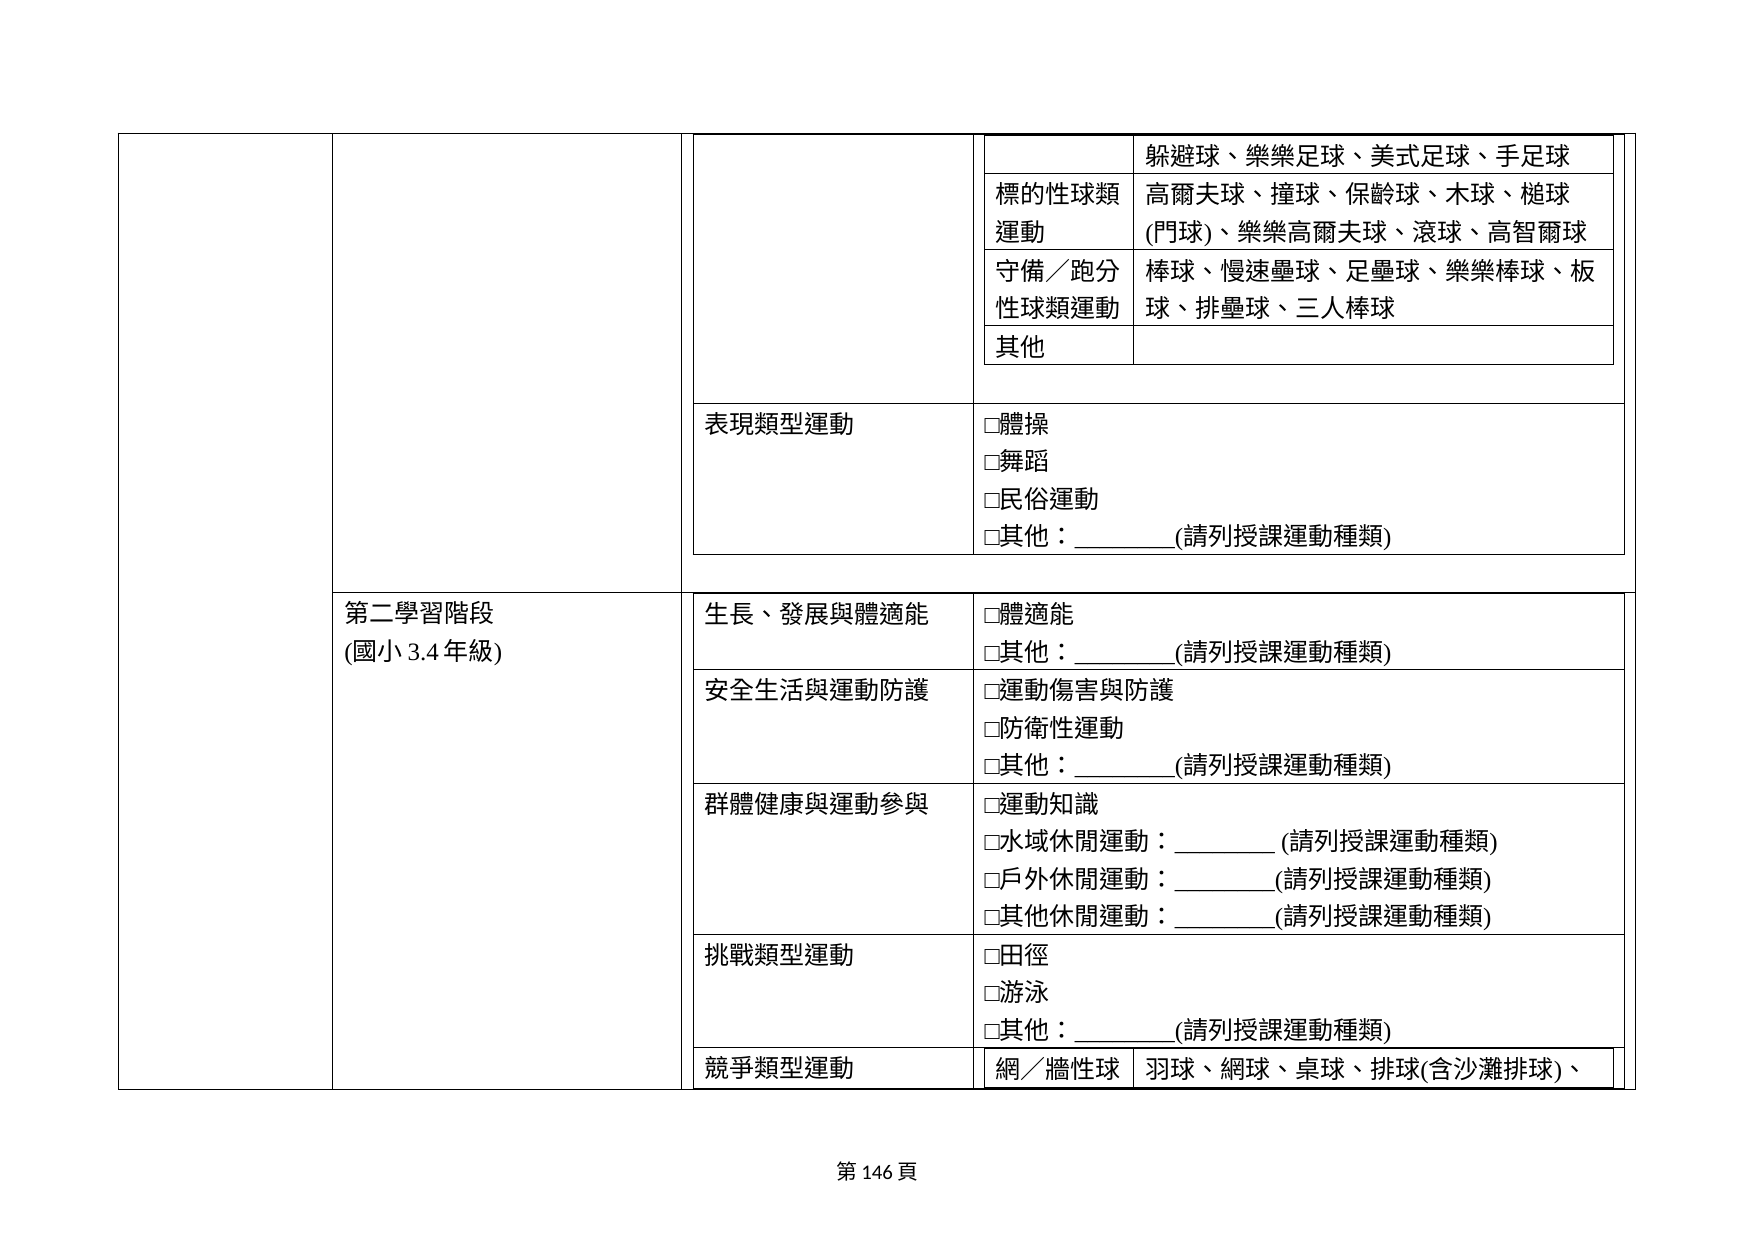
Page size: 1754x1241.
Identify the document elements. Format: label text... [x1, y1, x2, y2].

table_cell [119, 134, 332, 1089]
table_cell [1614, 1048, 1624, 1088]
table_cell 表現類型運動 [694, 404, 973, 553]
table_header □體適能 □其他：________(請列授課運動種類) [974, 594, 1624, 669]
table_cell [1134, 326, 1613, 364]
table_cell 競爭類型運動 [694, 1048, 973, 1088]
table_cell □運動知識 □水域休閒運動：________ (請列授課運動種類) □戶外休閒運動：________(請列授課運動種類) □其他休閒運動：________(請列授課運動種類) [974, 784, 1624, 934]
table_cell 守備∕跑分性球類運動 [985, 250, 1133, 325]
table_cell 棒球、慢速壘球、足壘球、樂樂棒球、板球、排壘球、三人棒球 [1134, 250, 1613, 325]
table_header 羽球、網球、桌球、排球(含沙灘排球)、 [1134, 1049, 1613, 1087]
table_cell 群體健康與運動參與 [694, 784, 973, 934]
table_cell [974, 135, 1624, 402]
table_cell 第二學習階段 (國小3.4年級) [333, 593, 681, 1089]
table_cell □田徑 □游泳 □其他：________(請列授課運動種類) [974, 935, 1624, 1047]
table_cell [974, 1048, 984, 1088]
table_cell 高爾夫球、撞球、保齡球、木球、槌球(門球)、樂樂高爾夫球、滾球、高智爾球 [1134, 174, 1613, 249]
table_cell □體操 □舞蹈 □民俗運動 □其他：________(請列授課運動種類) [974, 404, 1624, 553]
table_header 網∕牆性球 [985, 1049, 1133, 1087]
table_cell [682, 593, 693, 1089]
table_cell 其他 [985, 326, 1133, 364]
table_cell 挑戰類型運動 [694, 935, 973, 1047]
table_cell [1625, 593, 1635, 1089]
table_cell 躲避球、樂樂足球、美式足球、手足球 [1134, 136, 1613, 173]
table_cell 安全生活與運動防護 [694, 670, 973, 783]
table_cell [333, 134, 681, 592]
table_cell □運動傷害與防護 □防衛性運動 □其他：________(請列授課運動種類) [974, 670, 1624, 783]
table_cell [985, 136, 1133, 173]
table_cell [682, 134, 1635, 592]
table_cell [694, 135, 973, 402]
table_header 生長、發展與體適能 [694, 594, 973, 669]
table_cell 標的性球類運動 [985, 174, 1133, 249]
